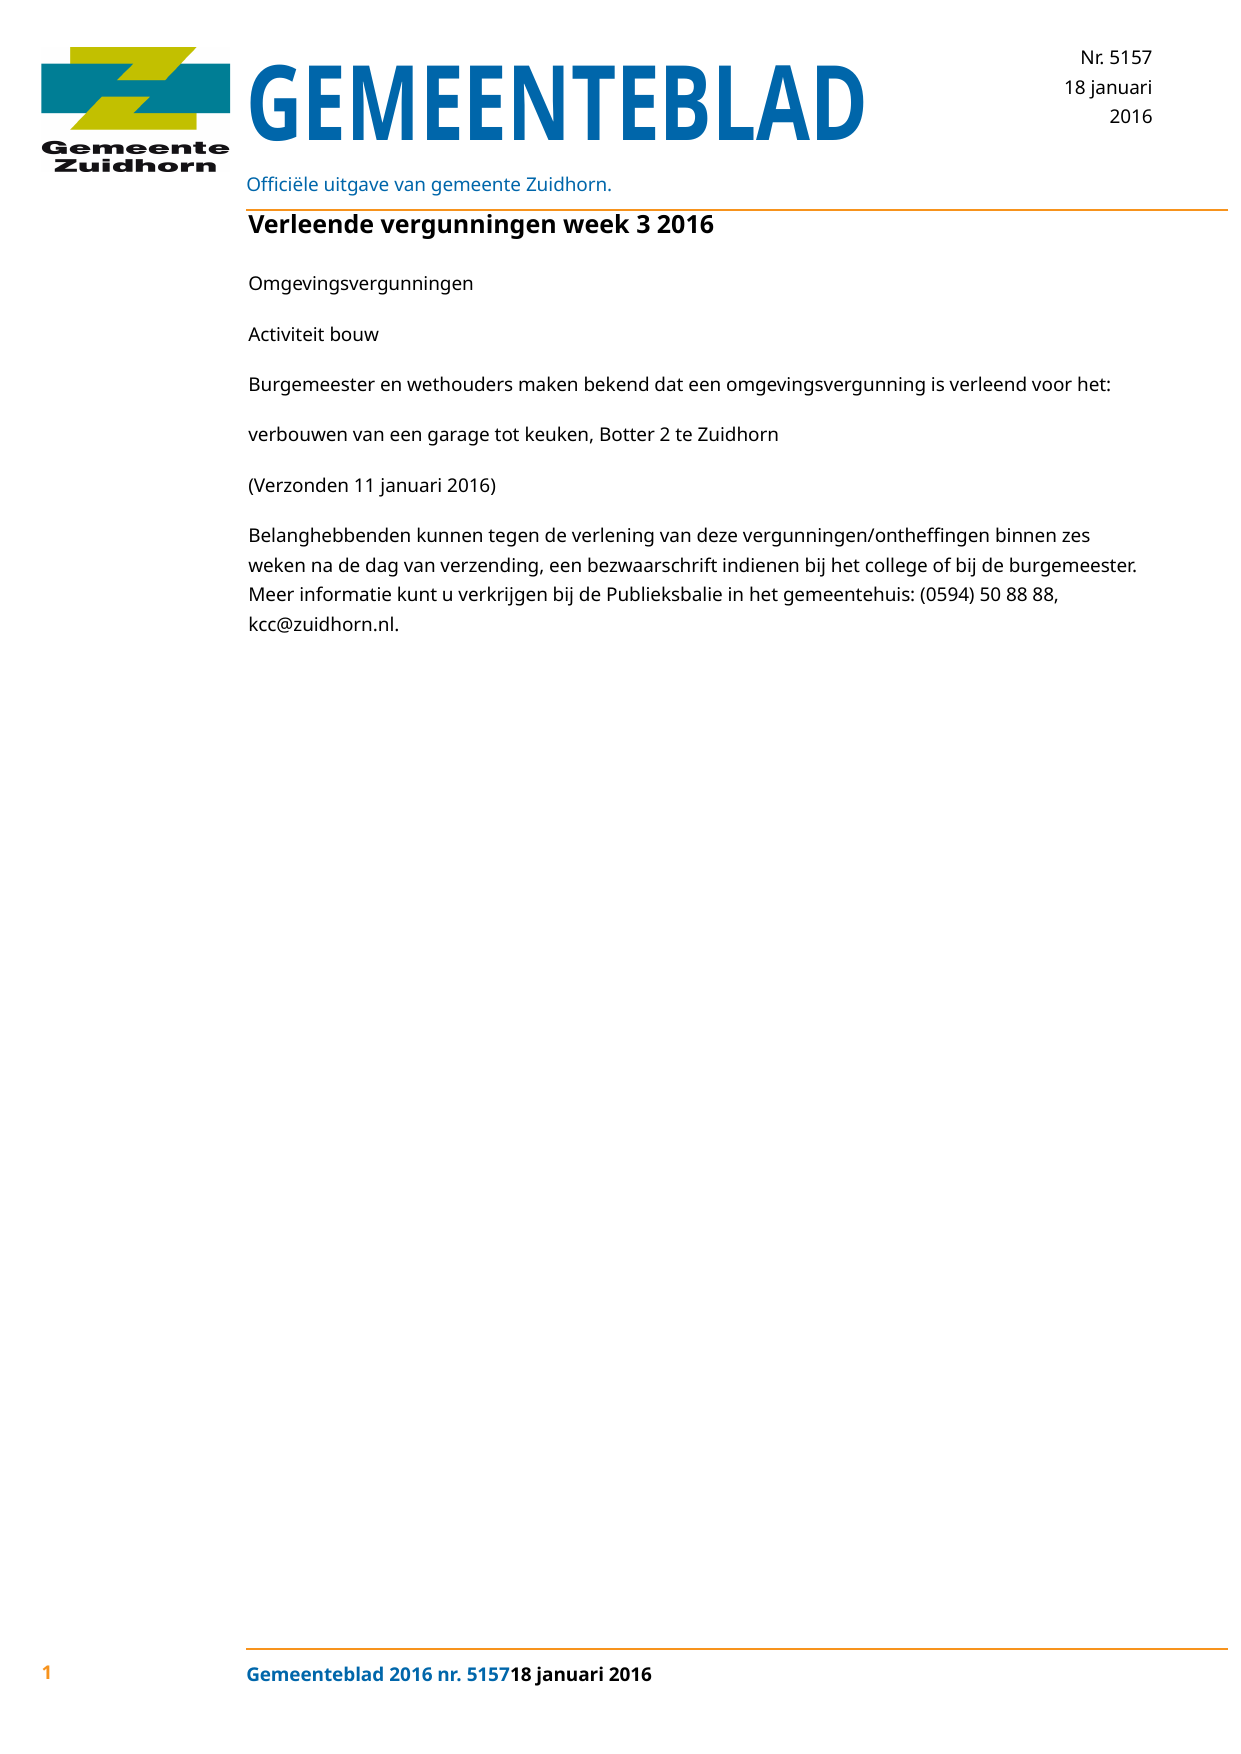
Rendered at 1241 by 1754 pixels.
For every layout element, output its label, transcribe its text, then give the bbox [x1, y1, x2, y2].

text Activiteit bouw [248, 321, 1152, 346]
text Omgevingsvergunningen [248, 270, 1152, 296]
text verbouwen van een garage tot keuken, Botter 2 te Zuidhorn [248, 422, 1152, 447]
text Burgemeester en wethouders maken bekend dat een omgevingsvergunning is verleend voor het: [248, 371, 1152, 397]
text Belanghebbenden kunnen tegen de verlening van deze vergunningen/ontheffingen binnen zes weken na de dag van verzending, een bezwaarschrift indienen bij het college of bij de burgemeester. Meer informatie kunt u verkrijgen bij de Publieksbalie in het gemeentehuis: (0594) 50 88 88, kcc@zuidhorn.nl. [248, 522, 1152, 637]
text (Verzonden 11 januari 2016) [248, 472, 1152, 498]
text Verleende vergunningen week 3 2016 [248, 211, 1152, 241]
picture [41, 47, 231, 172]
